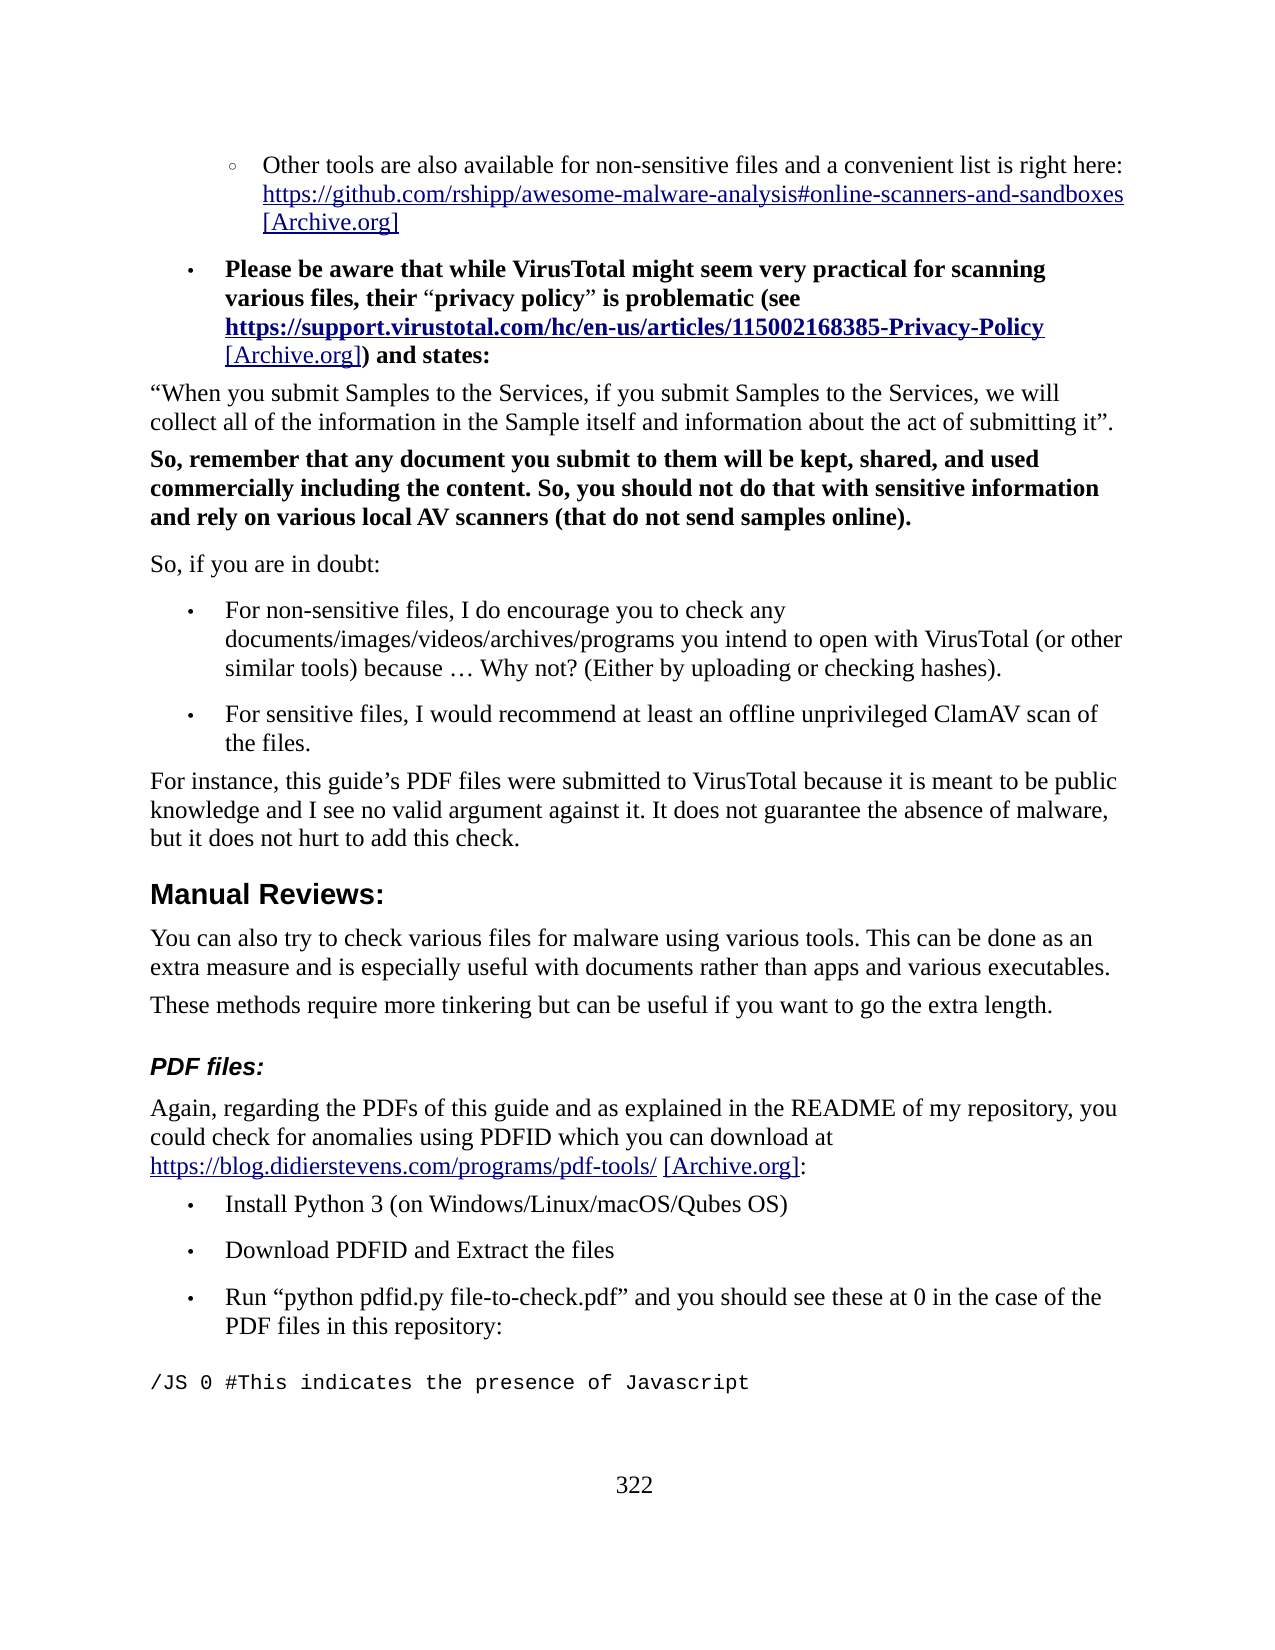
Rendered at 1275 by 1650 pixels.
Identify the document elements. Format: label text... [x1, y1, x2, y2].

list For sensitive files, I would recommend at least an offline unprivileged ClamAV scan of the files. [187, 699, 1125, 757]
list Other tools are also available for non-sensitive files and a convenient list is right here: https://github.com/rshipp/awesome-malware-analysis#online-scanners-and-sandboxes [Archive.org] [225, 150, 1125, 236]
text So, remember that any document you submit to them will be kept, shared, and used commercially including the content. So, you should not do that with sensitive information and rely on various local AV scanners (that do not send samples online). [150, 444, 1125, 531]
list Download PDFID and Extract the files [187, 1235, 1125, 1264]
list Run “python pdfid.py file-to-check.pdf” and you should see these at 0 in the case of the PDF files in this repository: [187, 1282, 1125, 1339]
text So, if you are in doubt: [150, 549, 1125, 577]
list For non-sensitive files, I do encourage you to check any documents/images/videos/archives/programs you intend to open with VirusTotal (or other similar tools) because … Why not? (Either by uploading or checking hashes). [187, 595, 1125, 682]
text “When you submit Samples to the Services, if you submit Samples to the Services, we will collect all of the information in the Sample itself and information about the act of submitting it”. [150, 378, 1125, 436]
subtitle Manual Reviews: [150, 877, 1125, 911]
text /JS 0 #This indicates the presence of Javascript [150, 1372, 1125, 1396]
list Please be aware that while VirusTotal might seem very practical for scanning various files, their “privacy policy” is problematic (see https://support.virustotal.com/hc/en-us/articles/115002168385-Privacy-Policy [Archive.org]) and states: [187, 254, 1125, 369]
text For instance, this guide’s PDF files were submitted to VirusTotal because it is meant to be public knowledge and I see no valid argument against it. It does not guarantee the absence of malware, but it does not hurt to add this check. [150, 766, 1125, 852]
list Install Python 3 (on Windows/Linux/macOS/Qubes OS) [187, 1189, 1125, 1217]
text These methods require more tinkering but can be useful if you want to go the extra length. [150, 990, 1125, 1018]
text Again, regarding the PDFs of this guide and as explained in the README of my repository, you could check for anomalies using PDFID which you can download at https://blog.didierstevens.com/programs/pdf-tools/ [Archive.org]: [150, 1093, 1125, 1180]
text You can also try to check various files for malware using various tools. This can be done as an extra measure and is especially useful with documents rather than apps and various executables. [150, 923, 1125, 981]
subtitle PDF files: [150, 1052, 1125, 1081]
